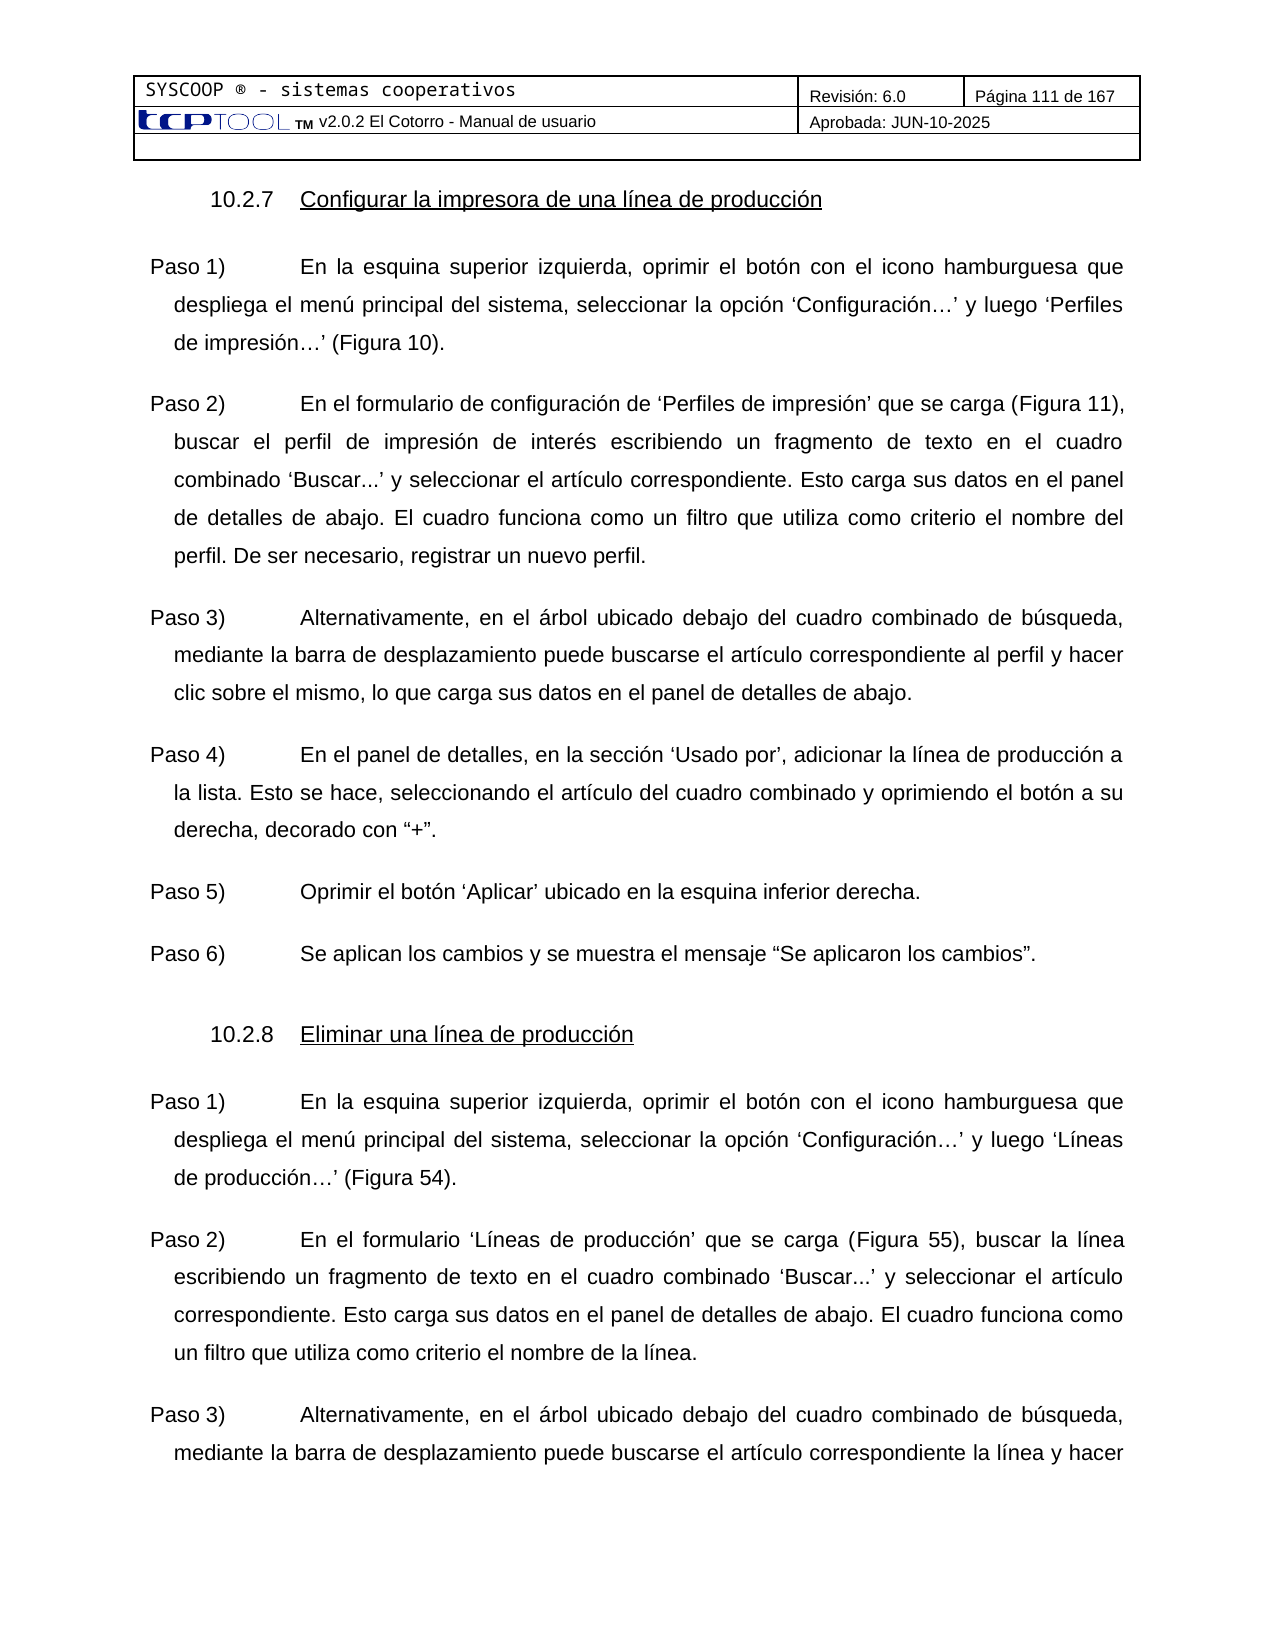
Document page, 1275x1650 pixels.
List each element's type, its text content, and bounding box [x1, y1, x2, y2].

subtitle Configurar la impresora de una línea de producción [210, 186, 1125, 212]
list En la esquina superior izquierda, oprimir el botón con el icono hamburguesa que despliega el menú principal del sistema, seleccionar la opción ‘Configuración…’ y luego ‘Líneas de producción…’ (Figura 54). [150, 1089, 1125, 1190]
list Alternativamente, en el árbol ubicado debajo del cuadro combinado de búsqueda, mediante la barra de desplazamiento puede buscarse el artículo correspondiente la línea y hacer [150, 1402, 1125, 1465]
list Alternativamente, en el árbol ubicado debajo del cuadro combinado de búsqueda, mediante la barra de desplazamiento puede buscarse el artículo correspondiente al perfil y hacer clic sobre el mismo, lo que carga sus datos en el panel de detalles de abajo. [150, 604, 1125, 705]
picture [138, 110, 290, 130]
list Se aplican los cambios y se muestra el mensaje “Se aplicaron los cambios”. [150, 941, 1125, 966]
list En la esquina superior izquierda, oprimir el botón con el icono hamburguesa que despliega el menú principal del sistema, seleccionar la opción ‘Configuración…’ y luego ‘Perfiles de impresión…’ (Figura 10). [150, 254, 1125, 355]
list En el formulario de configuración de ‘Perfiles de impresión’ que se carga (Figura 11), buscar el perfil de impresión de interés escribiendo un fragmento de texto en el cuadro combinado ‘Buscar...’ y seleccionar el artículo correspondiente. Esto carga sus datos en el panel de detalles de abajo. El cuadro funciona como un filtro que utiliza como criterio el nombre del perfil. De ser necesario, registrar un nuevo perfil. [150, 391, 1125, 568]
list Oprimir el botón ‘Aplicar’ ubicado en la esquina inferior derecha. [150, 879, 1125, 904]
list En el formulario ‘Líneas de producción’ que se carga (Figura 55), buscar la línea escribiendo un fragmento de texto en el cuadro combinado ‘Buscar...’ y seleccionar el artículo correspondiente. Esto carga sus datos en el panel de detalles de abajo. El cuadro funciona como un filtro que utiliza como criterio el nombre de la línea. [150, 1226, 1125, 1365]
list En el panel de detalles, en la sección ‘Usado por’, adicionar la línea de producción a la lista. Esto se hace, seleccionando el artículo del cuadro combinado y oprimiendo el botón a su derecha, decorado con “+”. [150, 742, 1125, 843]
subtitle Eliminar una línea de producción [210, 1021, 1125, 1047]
